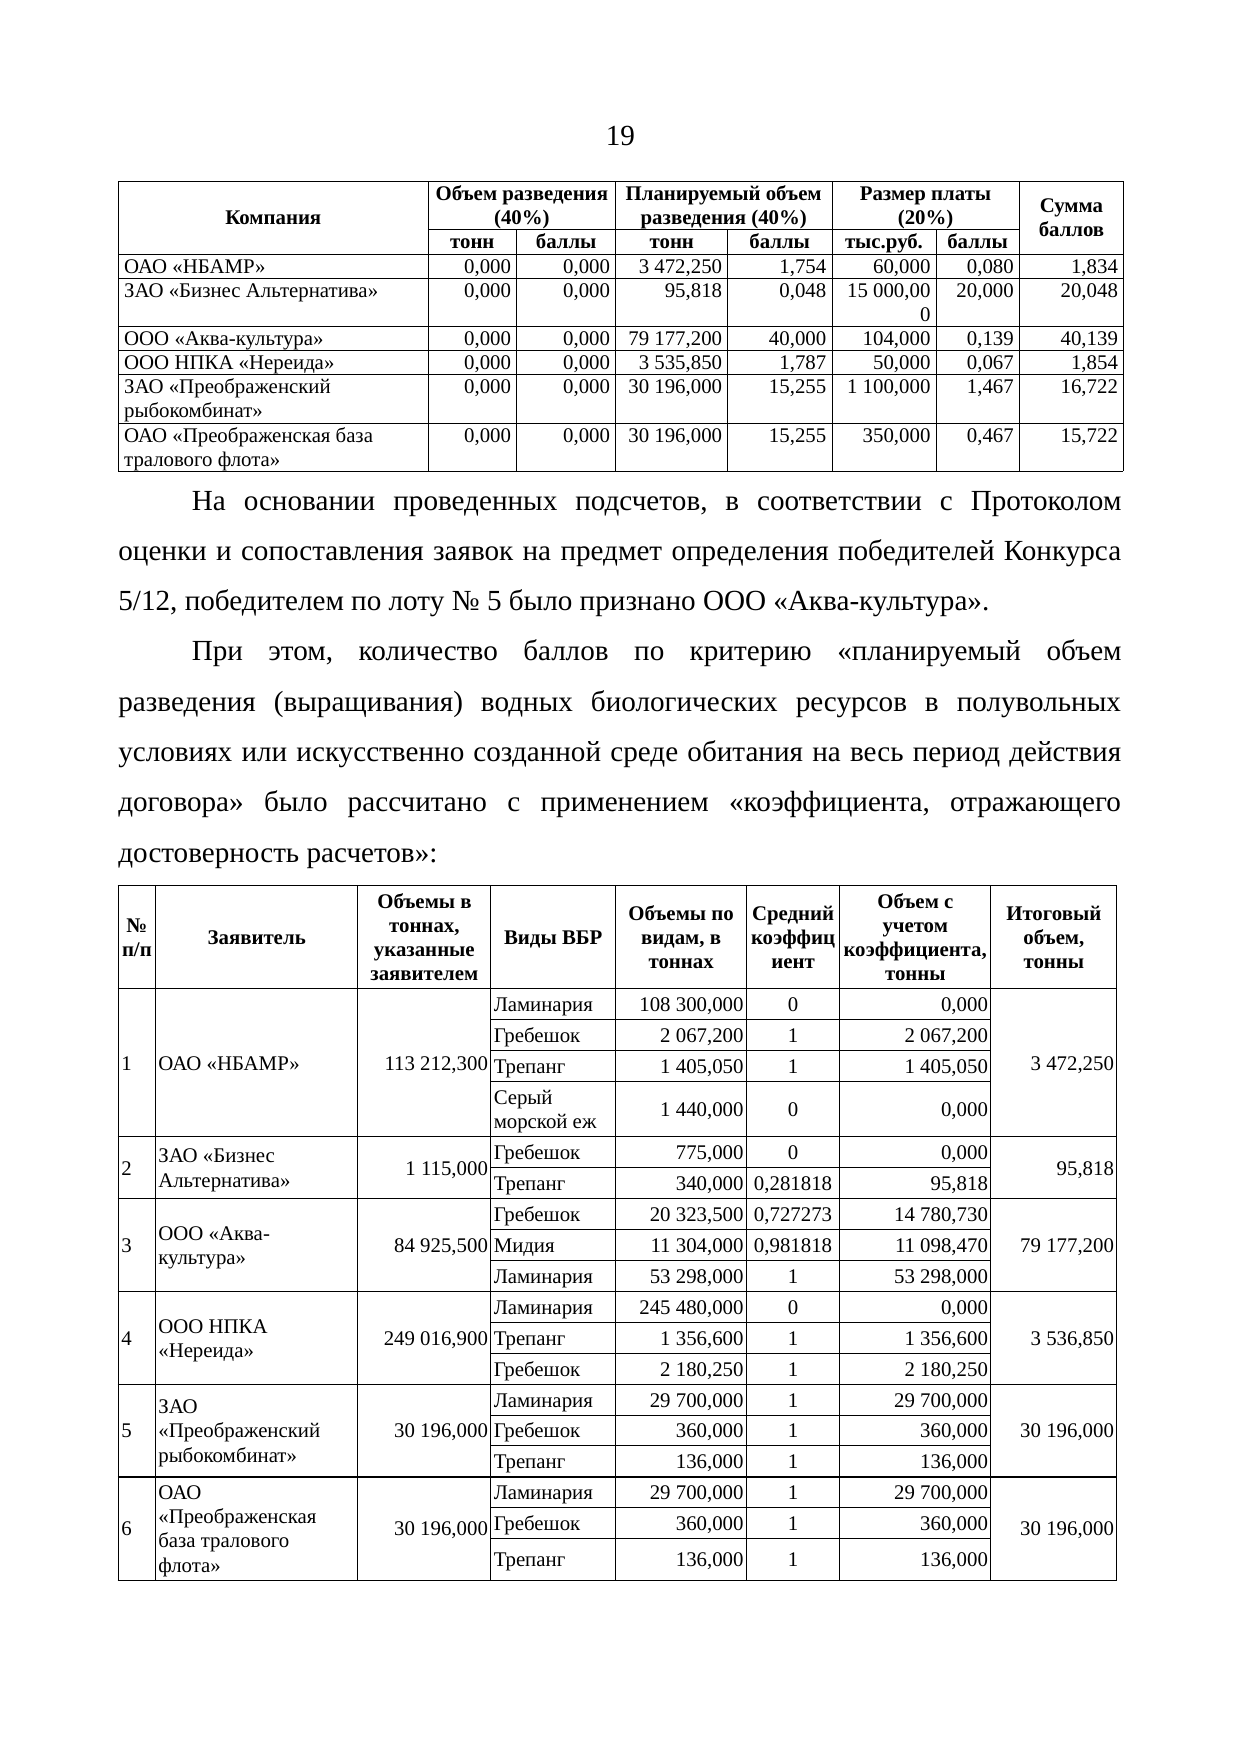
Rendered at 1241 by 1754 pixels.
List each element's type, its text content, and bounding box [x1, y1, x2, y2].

table_cell 30 196,000 [358, 1385, 490, 1476]
table_cell 95,818 [840, 1168, 990, 1198]
table_header Сумма баллов [1020, 182, 1123, 253]
table_cell 3 [119, 1199, 155, 1291]
table_cell 53 298,000 [616, 1261, 746, 1291]
table_cell 1 [747, 1478, 839, 1507]
table_cell 0,000 [517, 424, 615, 471]
table_cell 1,754 [728, 255, 832, 278]
table_cell 0,139 [937, 327, 1019, 350]
table_cell 0,000 [840, 1137, 990, 1167]
table_cell тонн [429, 230, 516, 253]
table_cell 40,000 [728, 327, 832, 350]
table_cell 15,722 [1020, 424, 1123, 471]
table_cell 1 356,600 [616, 1323, 746, 1353]
table_cell 0 [747, 1292, 839, 1322]
table_cell 1,834 [1020, 255, 1123, 278]
table_cell ОАО «Преображенская база тралового флота» [156, 1478, 357, 1579]
table_cell 0,727273 [747, 1199, 839, 1229]
table_cell 0,000 [517, 279, 615, 326]
table_cell 1 100,000 [833, 375, 936, 422]
table_cell 249 016,900 [358, 1292, 490, 1383]
table_cell Трепанг [491, 1446, 615, 1476]
table_cell 79 177,200 [991, 1199, 1116, 1291]
table_cell 0,000 [517, 255, 615, 278]
table_cell 0,000 [517, 351, 615, 374]
table_cell 0,000 [840, 1082, 990, 1136]
table_cell 0,000 [429, 279, 516, 326]
table_header Виды ВБР [491, 886, 615, 988]
table_cell 79 177,200 [616, 327, 727, 350]
table_cell 95,818 [991, 1137, 1116, 1198]
table_cell 30 196,000 [991, 1385, 1116, 1476]
table_cell 1 440,000 [616, 1082, 746, 1136]
table_cell ЗАО «Преображенский рыбокомбинат» [156, 1385, 357, 1476]
table_cell 3 472,250 [991, 989, 1116, 1136]
table_cell 0,000 [517, 375, 615, 422]
table_cell 20,000 [937, 279, 1019, 326]
table_cell 1 [747, 1051, 839, 1081]
table_cell 0,000 [429, 375, 516, 422]
table_cell 1 [747, 1446, 839, 1476]
table_cell 136,000 [616, 1539, 746, 1579]
table_header Итоговый объем, тонны [991, 886, 1116, 988]
table_cell Трепанг [491, 1051, 615, 1081]
table_cell ОАО «Преображенская база тралового флота» [119, 424, 428, 471]
table_cell 15,255 [728, 375, 832, 422]
table_cell 84 925,500 [358, 1199, 490, 1291]
table_cell Ламинария [491, 1261, 615, 1291]
table_header Объемы в тоннах, указанные заявителем [358, 886, 490, 988]
table_cell тонн [616, 230, 727, 253]
table_cell 0,000 [840, 989, 990, 1019]
table_cell 30 196,000 [991, 1478, 1116, 1579]
table_cell Мидия [491, 1230, 615, 1260]
table_cell 1 405,050 [616, 1051, 746, 1081]
table_cell баллы [937, 230, 1019, 253]
table_cell 340,000 [616, 1168, 746, 1198]
table_cell 136,000 [840, 1539, 990, 1579]
table_cell 1 405,050 [840, 1051, 990, 1081]
table_cell 0,080 [937, 255, 1019, 278]
table_cell Ламинария [491, 1292, 615, 1322]
table_cell 4 [119, 1292, 155, 1383]
table_cell Трепанг [491, 1539, 615, 1579]
table_cell 1 [747, 1416, 839, 1445]
table_cell 3 535,850 [616, 351, 727, 374]
table_cell Гребешок [491, 1508, 615, 1538]
table_cell ЗАО «Бизнес Альтернатива» [156, 1137, 357, 1198]
table_cell 1 [747, 1261, 839, 1291]
table_cell 0 [747, 1082, 839, 1136]
table_cell 0,000 [429, 351, 516, 374]
table_cell 2 067,200 [616, 1020, 746, 1050]
table_cell ООО НПКА «Нереида» [156, 1292, 357, 1383]
table_cell Гребешок [491, 1199, 615, 1229]
table_cell ЗАО «Бизнес Альтернатива» [119, 279, 428, 326]
table_cell 0,000 [840, 1292, 990, 1322]
table_cell 1 [747, 1508, 839, 1538]
table_cell 104,000 [833, 327, 936, 350]
table_cell 3 472,250 [616, 255, 727, 278]
table_cell Ламинария [491, 1478, 615, 1507]
table_cell тыс.руб. [833, 230, 936, 253]
table_cell 245 480,000 [616, 1292, 746, 1322]
table_cell 95,818 [616, 279, 727, 326]
table_cell Гребешок [491, 1354, 615, 1383]
table_cell 30 196,000 [616, 375, 727, 422]
table_cell 1 [747, 1539, 839, 1579]
table_cell 0,467 [937, 424, 1019, 471]
table_cell 2 180,250 [840, 1354, 990, 1383]
table_header Объемы по видам, в тоннах [616, 886, 746, 988]
table_cell ООО НПКА «Нереида» [119, 351, 428, 374]
table_cell 1 [747, 1323, 839, 1353]
table_cell 29 700,000 [616, 1385, 746, 1414]
table_cell Серый морской еж [491, 1082, 615, 1136]
table_cell 11 304,000 [616, 1230, 746, 1260]
table_cell 29 700,000 [616, 1478, 746, 1507]
table_cell 350,000 [833, 424, 936, 471]
table_cell 20 323,500 [616, 1199, 746, 1229]
table_cell 360,000 [840, 1416, 990, 1445]
table_cell 1 [747, 1354, 839, 1383]
table_cell Ламинария [491, 989, 615, 1019]
text При этом, количество баллов по критерию «планируемый объем разведения (выращивания) водных биологических ресурсов в полувольных условиях или искусственно созданной среде обитания на весь период действия договора» было рассчитано с применением «коэффициента, отражающего достоверность расчетов»: [118, 633, 1122, 868]
table_cell 40,139 [1020, 327, 1123, 350]
table_cell 0,281818 [747, 1168, 839, 1198]
table_cell 53 298,000 [840, 1261, 990, 1291]
table_cell 5 [119, 1385, 155, 1476]
table_cell 1 [119, 989, 155, 1136]
table_cell 136,000 [840, 1446, 990, 1476]
table_cell 1 356,600 [840, 1323, 990, 1353]
table_cell 108 300,000 [616, 989, 746, 1019]
table_cell 16,722 [1020, 375, 1123, 422]
table_cell 2 180,250 [616, 1354, 746, 1383]
table_cell 2 067,200 [840, 1020, 990, 1050]
table_cell Трепанг [491, 1168, 615, 1198]
table_cell 360,000 [840, 1508, 990, 1538]
table_cell ОАО «НБАМР» [119, 255, 428, 278]
table_header Планируемый объем разведения (40%) [616, 182, 832, 229]
table_cell 360,000 [616, 1416, 746, 1445]
table_cell 1 [747, 1020, 839, 1050]
table_cell 14 780,730 [840, 1199, 990, 1229]
table_cell 775,000 [616, 1137, 746, 1167]
text На основании проведенных подсчетов, в соответствии с Протоколом оценки и сопоставления заявок на предмет определения победителей Конкурса 5/12, победителем по лоту № 5 было признано ООО «Аква-культура». [118, 483, 1122, 617]
table_cell 1,787 [728, 351, 832, 374]
table_cell 30 196,000 [358, 1478, 490, 1579]
table_cell ЗАО «Преображенский рыбокомбинат» [119, 375, 428, 422]
table_cell 0,000 [517, 327, 615, 350]
table_cell ООО «Аква-культура» [156, 1199, 357, 1291]
table_cell 60,000 [833, 255, 936, 278]
table_cell 360,000 [616, 1508, 746, 1538]
table_header Объем с учетом коэффициента, тонны [840, 886, 990, 988]
table_cell 0,000 [429, 255, 516, 278]
table_cell 0 [747, 989, 839, 1019]
table_cell 30 196,000 [616, 424, 727, 471]
table_cell 1 115,000 [358, 1137, 490, 1198]
table_cell 1,854 [1020, 351, 1123, 374]
table_cell 3 536,850 [991, 1292, 1116, 1383]
table_cell 0,000 [429, 327, 516, 350]
table_cell 0,000 [429, 424, 516, 471]
table_cell 1 [747, 1385, 839, 1414]
table_cell Гребешок [491, 1020, 615, 1050]
table_cell 0,048 [728, 279, 832, 326]
table_cell баллы [728, 230, 832, 253]
table_cell 1,467 [937, 375, 1019, 422]
table_cell 15,255 [728, 424, 832, 471]
table_header Размер платы (20%) [833, 182, 1019, 229]
table_cell 0,067 [937, 351, 1019, 374]
table_header Объем разведения (40%) [429, 182, 615, 229]
table_cell 20,048 [1020, 279, 1123, 326]
table_cell 15 000,000 [833, 279, 936, 326]
table_cell 11 098,470 [840, 1230, 990, 1260]
table_cell 0 [747, 1137, 839, 1167]
table_header № п/п [119, 886, 155, 988]
table_cell 50,000 [833, 351, 936, 374]
table_cell 2 [119, 1137, 155, 1198]
table_header Средний коэффициент [747, 886, 839, 988]
table_cell 0,981818 [747, 1230, 839, 1260]
table_cell ОАО «НБАМР» [156, 989, 357, 1136]
table_cell 136,000 [616, 1446, 746, 1476]
table_cell баллы [517, 230, 615, 253]
table_cell 6 [119, 1478, 155, 1579]
table_cell Трепанг [491, 1323, 615, 1353]
table_cell ООО «Аква-культура» [119, 327, 428, 350]
table_cell 29 700,000 [840, 1385, 990, 1414]
table_cell 29 700,000 [840, 1478, 990, 1507]
table_header Компания [119, 182, 428, 253]
table_cell Гребешок [491, 1416, 615, 1445]
table_cell 113 212,300 [358, 989, 490, 1136]
table_cell Гребешок [491, 1137, 615, 1167]
table_header Заявитель [156, 886, 357, 988]
table_cell Ламинария [491, 1385, 615, 1414]
